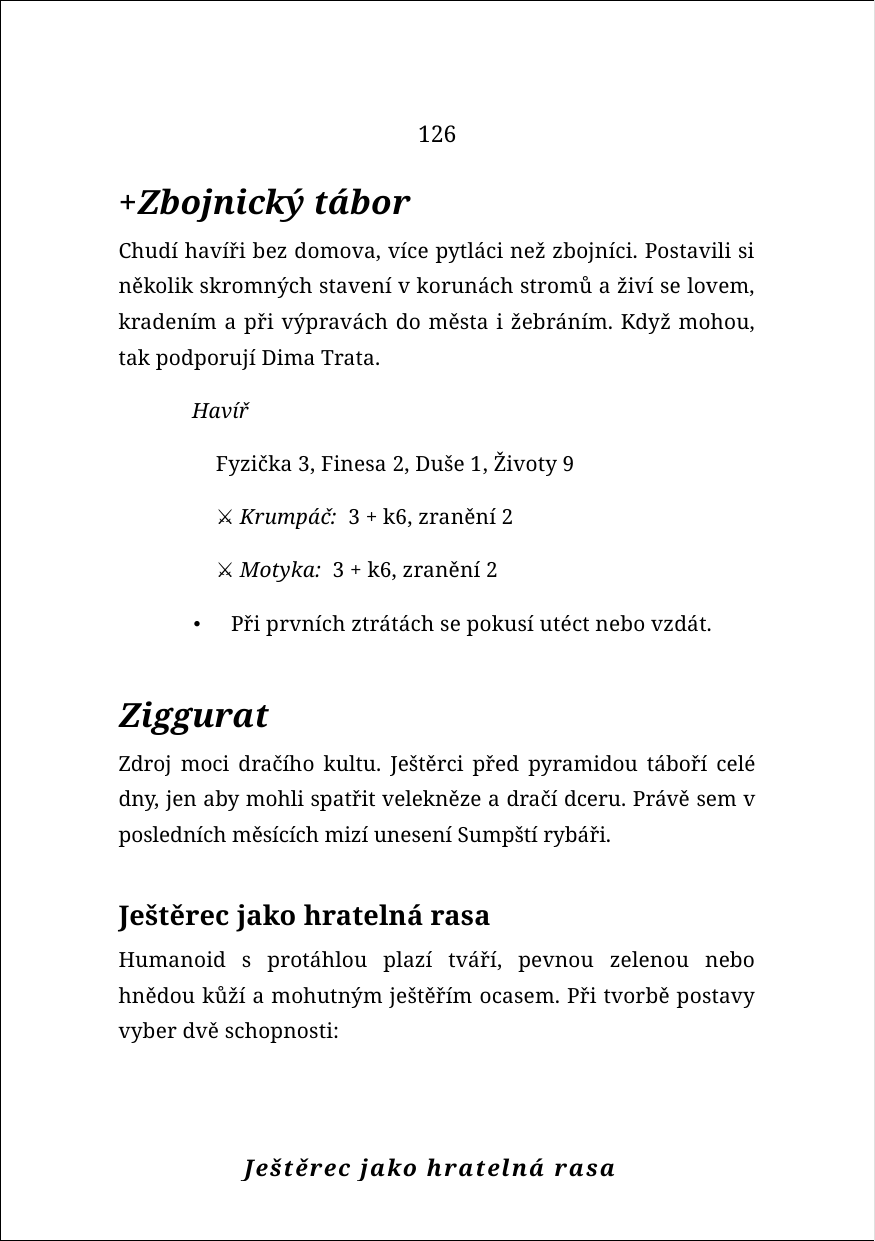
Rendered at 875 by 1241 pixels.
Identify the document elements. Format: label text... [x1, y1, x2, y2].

list ⚔ Motyka: 3 + k6, zranění 2 [162, 556, 756, 584]
list Fyzička 3, Finesa 2, Duše 1, Životy 9 [162, 449, 756, 478]
subtitle Ještěrec jako hratelná rasa [118, 897, 756, 934]
text Zdroj moci dračího kultu. Ještěrci před pyramidou táboří celé dny, jen aby mohli spatřit velekněze a dračí dceru. Právě sem v posledních měsících mizí unesení Sumpští rybáři. [118, 749, 756, 848]
text Chudí havíři bez domova, více pytláci než zbojníci. Postavili si několik skromných stavení v korunách stromů a živí se lovem, kradením a při výpravách do města i žebráním. Když mohou, tak podporují Dima Trata. [118, 236, 756, 371]
subtitle +Zbojnický tábor [118, 179, 756, 224]
subtitle Ziggurat [118, 692, 756, 737]
text Humanoid s protáhlou plazí tváří, pevnou zelenou nebo hnědou kůží a mohutným ještěřím ocasem. Při tvorbě postavy vyber dvě schopnosti: [118, 945, 756, 1045]
list Při prvních ztrátách se pokusí utéct nebo vzdát. [193, 609, 756, 637]
list Havíř [162, 396, 756, 424]
list ⚔ Krumpáč: 3 + k6, zranění 2 [162, 502, 756, 531]
